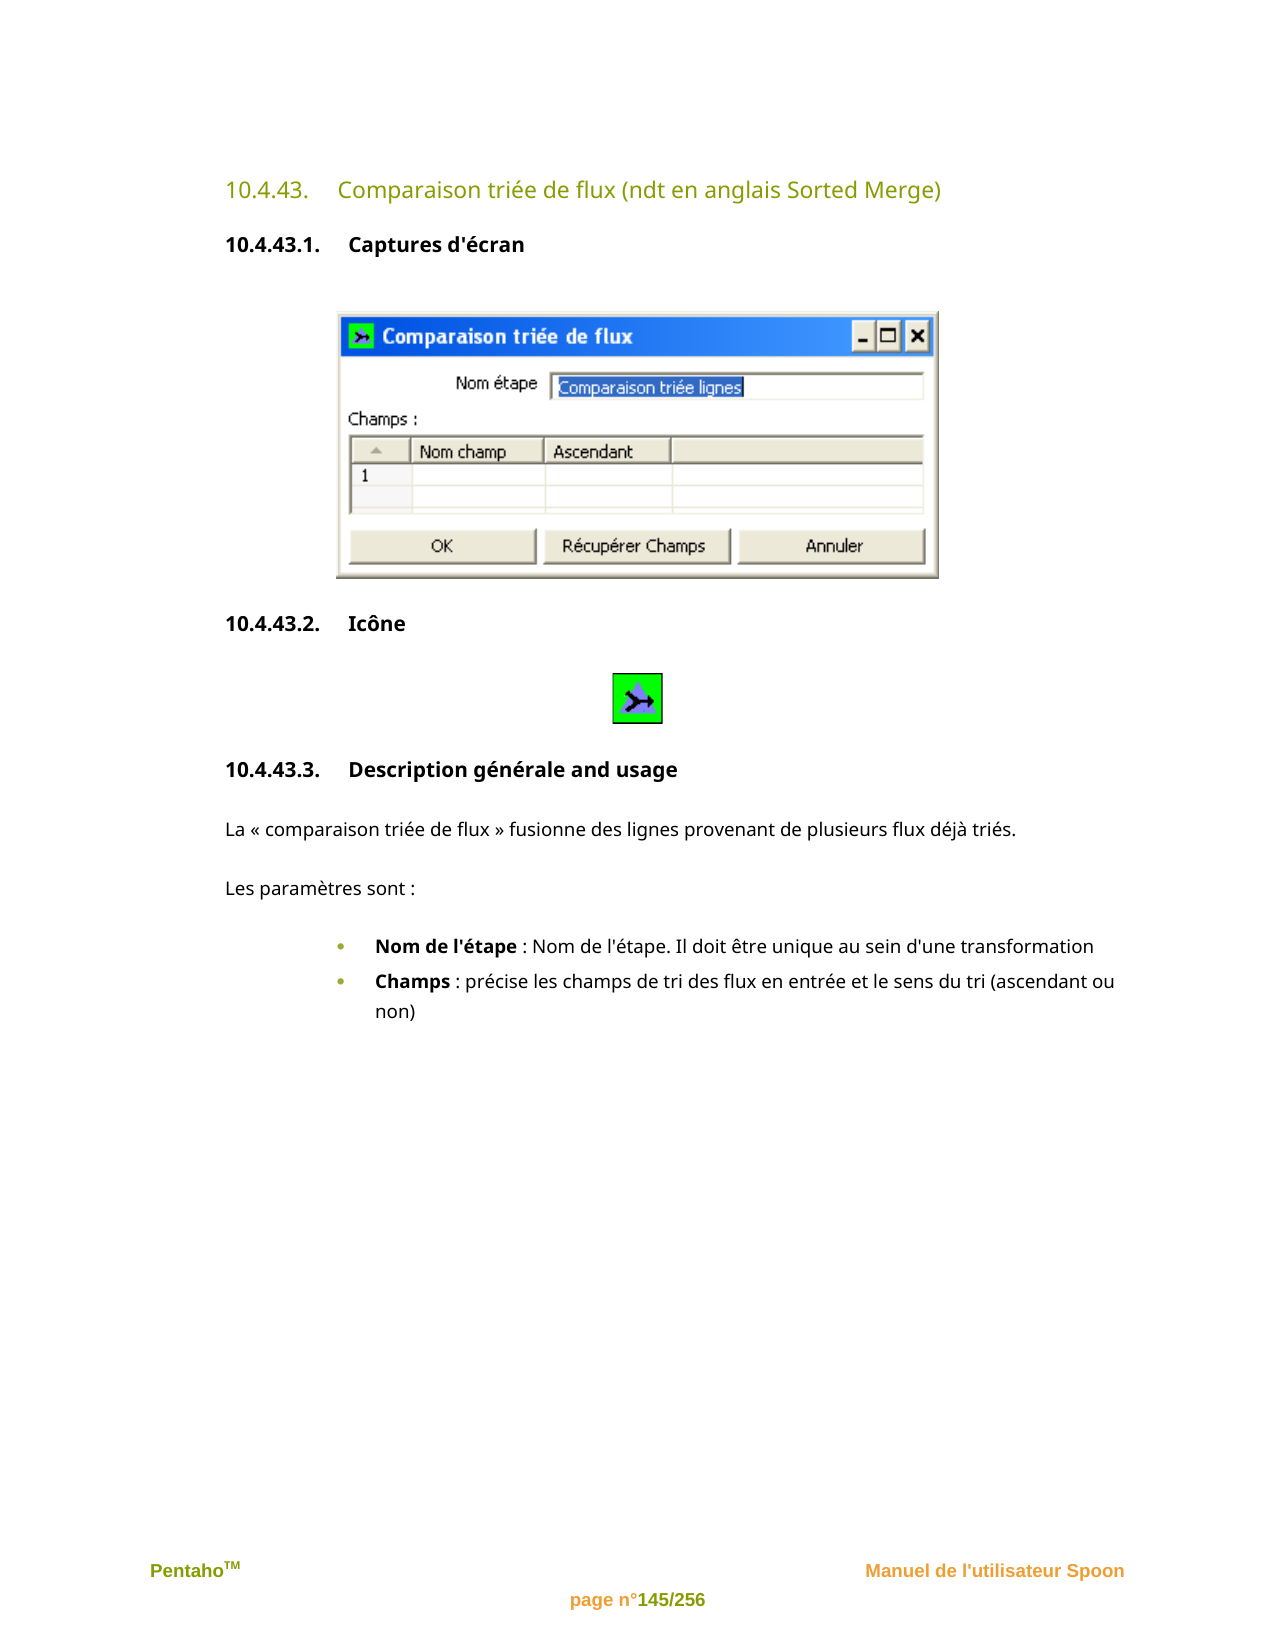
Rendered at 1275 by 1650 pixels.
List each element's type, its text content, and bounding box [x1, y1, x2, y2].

picture [612, 673, 663, 724]
text La « comparaison triée de flux » fusionne des lignes provenant de plusieurs flux déjà triés. [225, 813, 1125, 842]
list Nom de l'étape : Nom de l'étape. Il doit être unique au sein d'une transformation [337, 930, 1125, 959]
text Les paramètres sont : [225, 872, 1125, 901]
picture [336, 311, 939, 579]
subtitle Icône [225, 283, 1125, 637]
subtitle Captures d'écran [225, 229, 1125, 258]
list Champs : précise les champs de tri des flux en entrée et le sens du tri (ascendant ou non) [337, 966, 1125, 1024]
subtitle Comparaison triée de flux (ndt en anglais Sorted Merge) [225, 175, 1125, 204]
subtitle Description générale and usage [225, 662, 1125, 784]
